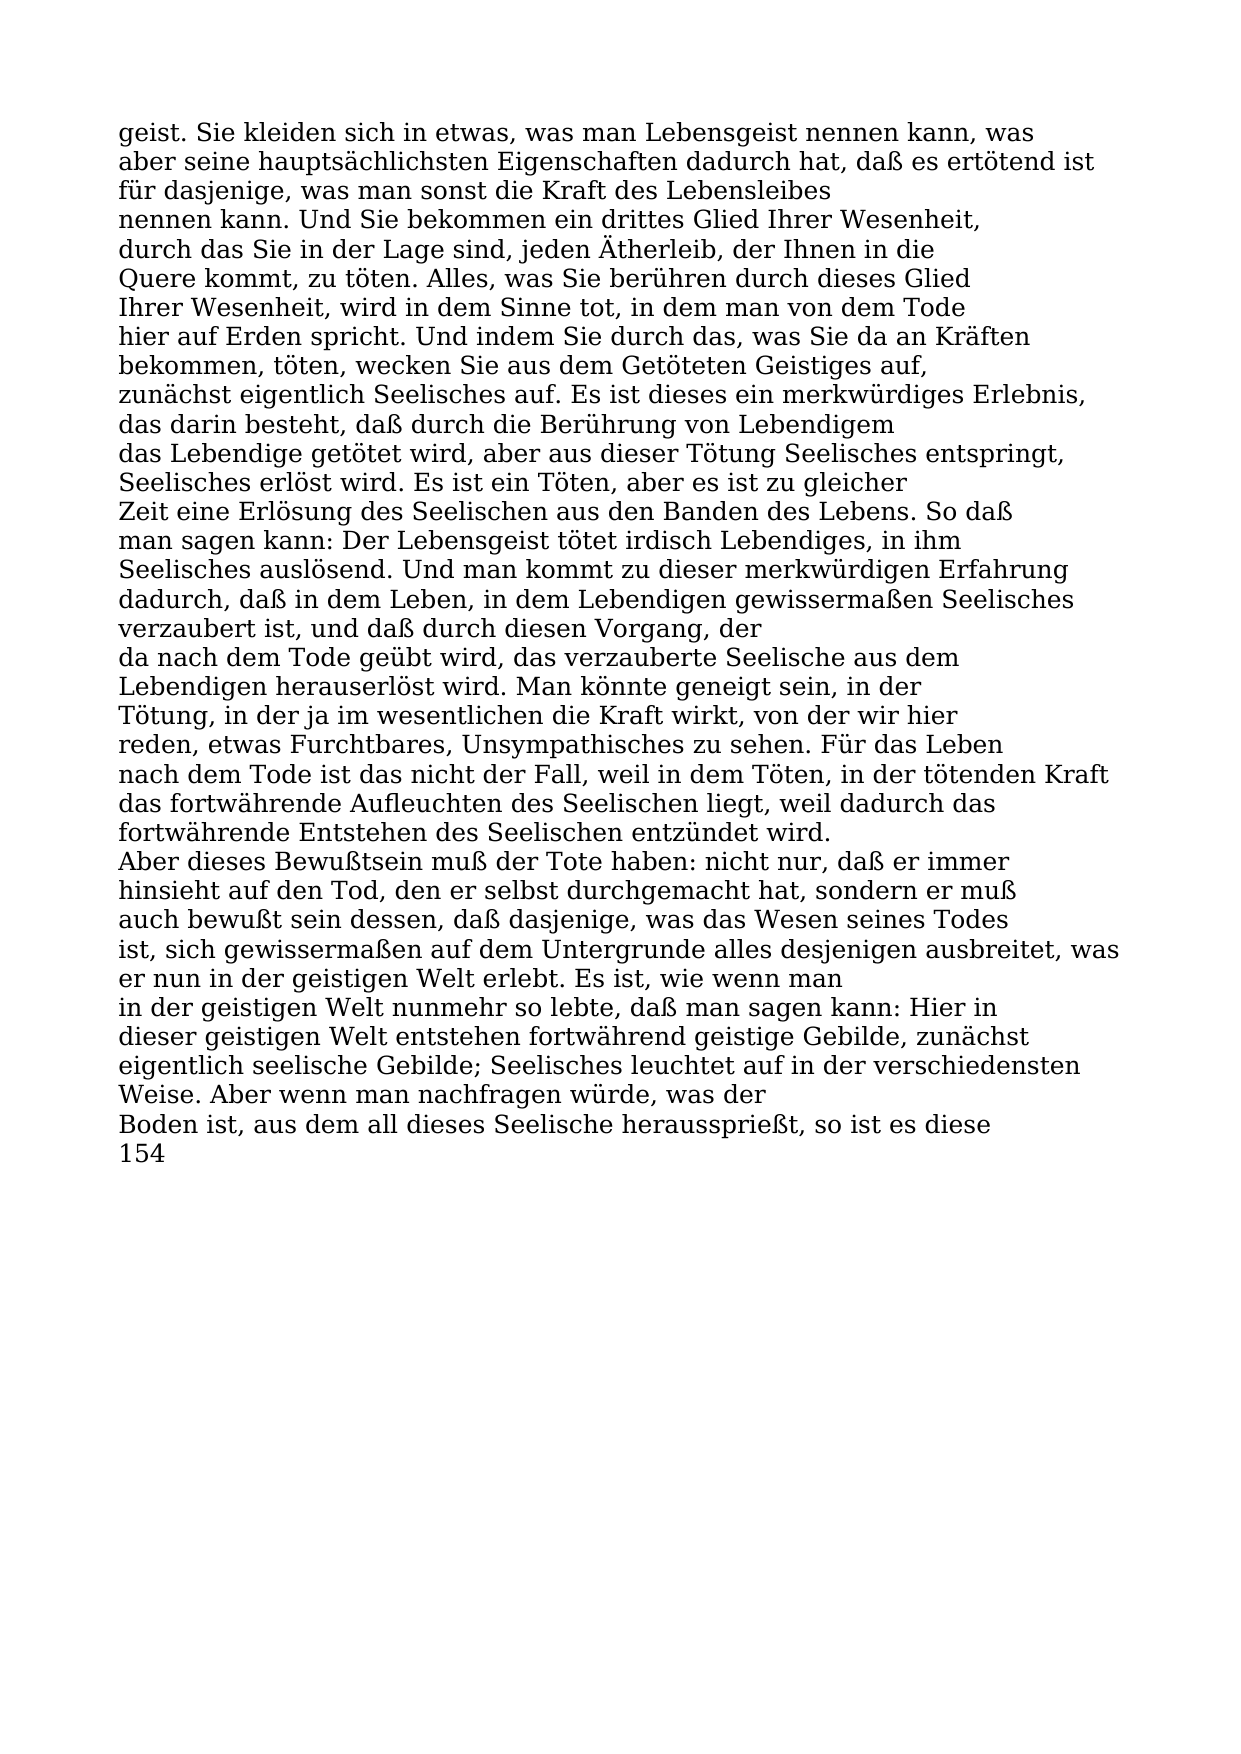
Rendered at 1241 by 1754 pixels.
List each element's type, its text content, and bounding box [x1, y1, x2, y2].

text zunächst eigentlich Seelisches auf. Es ist dieses ein merkwürdiges Erlebnis, das darin besteht, daß durch die Berührung von Lebendigem [118, 381, 1122, 439]
text das Lebendige getötet wird, aber aus dieser Tötung Seelisches entspringt, Seelisches erlöst wird. Es ist ein Töten, aber es ist zu gleicher [118, 439, 1122, 497]
text Seelisches auslösend. Und man kommt zu dieser merkwürdigen Erfahrung dadurch, daß in dem Leben, in dem Lebendigen gewissermaßen Seelisches verzaubert ist, und daß durch diesen Vorgang, der [118, 556, 1122, 643]
text 154 [118, 1139, 1122, 1168]
text nennen kann. Und Sie bekommen ein drittes Glied Ihrer Wesenheit, [118, 206, 1122, 235]
text ist, sich gewissermaßen auf dem Untergrunde alles desjenigen ausbreitet, was er nun in der geistigen Welt erlebt. Es ist, wie wenn man [118, 935, 1122, 993]
text auch bewußt sein dessen, daß dasjenige, was das Wesen seines Todes [118, 906, 1122, 935]
text hier auf Erden spricht. Und indem Sie durch das, was Sie da an Kräften bekommen, töten, wecken Sie aus dem Getöteten Geistiges auf, [118, 322, 1122, 381]
text reden, etwas Furchtbares, Unsympathisches zu sehen. Für das Leben [118, 731, 1122, 760]
text man sagen kann: Der Lebensgeist tötet irdisch Lebendiges, in ihm [118, 526, 1122, 556]
text dieser geistigen Welt entstehen fortwährend geistige Gebilde, zunächst eigentlich seelische Gebilde; Seelisches leuchtet auf in der verschiedensten Weise. Aber wenn man nachfragen würde, was der [118, 1022, 1122, 1110]
text in der geistigen Welt nunmehr so lebte, daß man sagen kann: Hier in [118, 993, 1122, 1022]
text Aber dieses Bewußtsein muß der Tote haben: nicht nur, daß er immer [118, 847, 1122, 876]
text Lebendigen herauserlöst wird. Man könnte geneigt sein, in der [118, 672, 1122, 701]
text Quere kommt, zu töten. Alles, was Sie berühren durch dieses Glied [118, 264, 1122, 293]
text aber seine hauptsächlichsten Eigenschaften dadurch hat, daß es ertötend ist für dasjenige, was man sonst die Kraft des Lebensleibes [118, 147, 1122, 206]
text Ihrer Wesenheit, wird in dem Sinne tot, in dem man von dem Tode [118, 293, 1122, 322]
text da nach dem Tode geübt wird, das verzauberte Seelische aus dem [118, 643, 1122, 672]
text Zeit eine Erlösung des Seelischen aus den Banden des Lebens. So daß [118, 497, 1122, 526]
text geist. Sie kleiden sich in etwas, was man Lebensgeist nennen kann, was [118, 118, 1122, 147]
text hinsieht auf den Tod, den er selbst durchgemacht hat, sondern er muß [118, 876, 1122, 906]
text durch das Sie in der Lage sind, jeden Ätherleib, der Ihnen in die [118, 235, 1122, 264]
text Tötung, in der ja im wesentlichen die Kraft wirkt, von der wir hier [118, 701, 1122, 731]
text Boden ist, aus dem all dieses Seelische heraussprießt, so ist es diese [118, 1110, 1122, 1139]
text nach dem Tode ist das nicht der Fall, weil in dem Töten, in der tötenden Kraft das fortwährende Aufleuchten des Seelischen liegt, weil dadurch das fortwährende Entstehen des Seelischen entzündet wird. [118, 760, 1122, 847]
